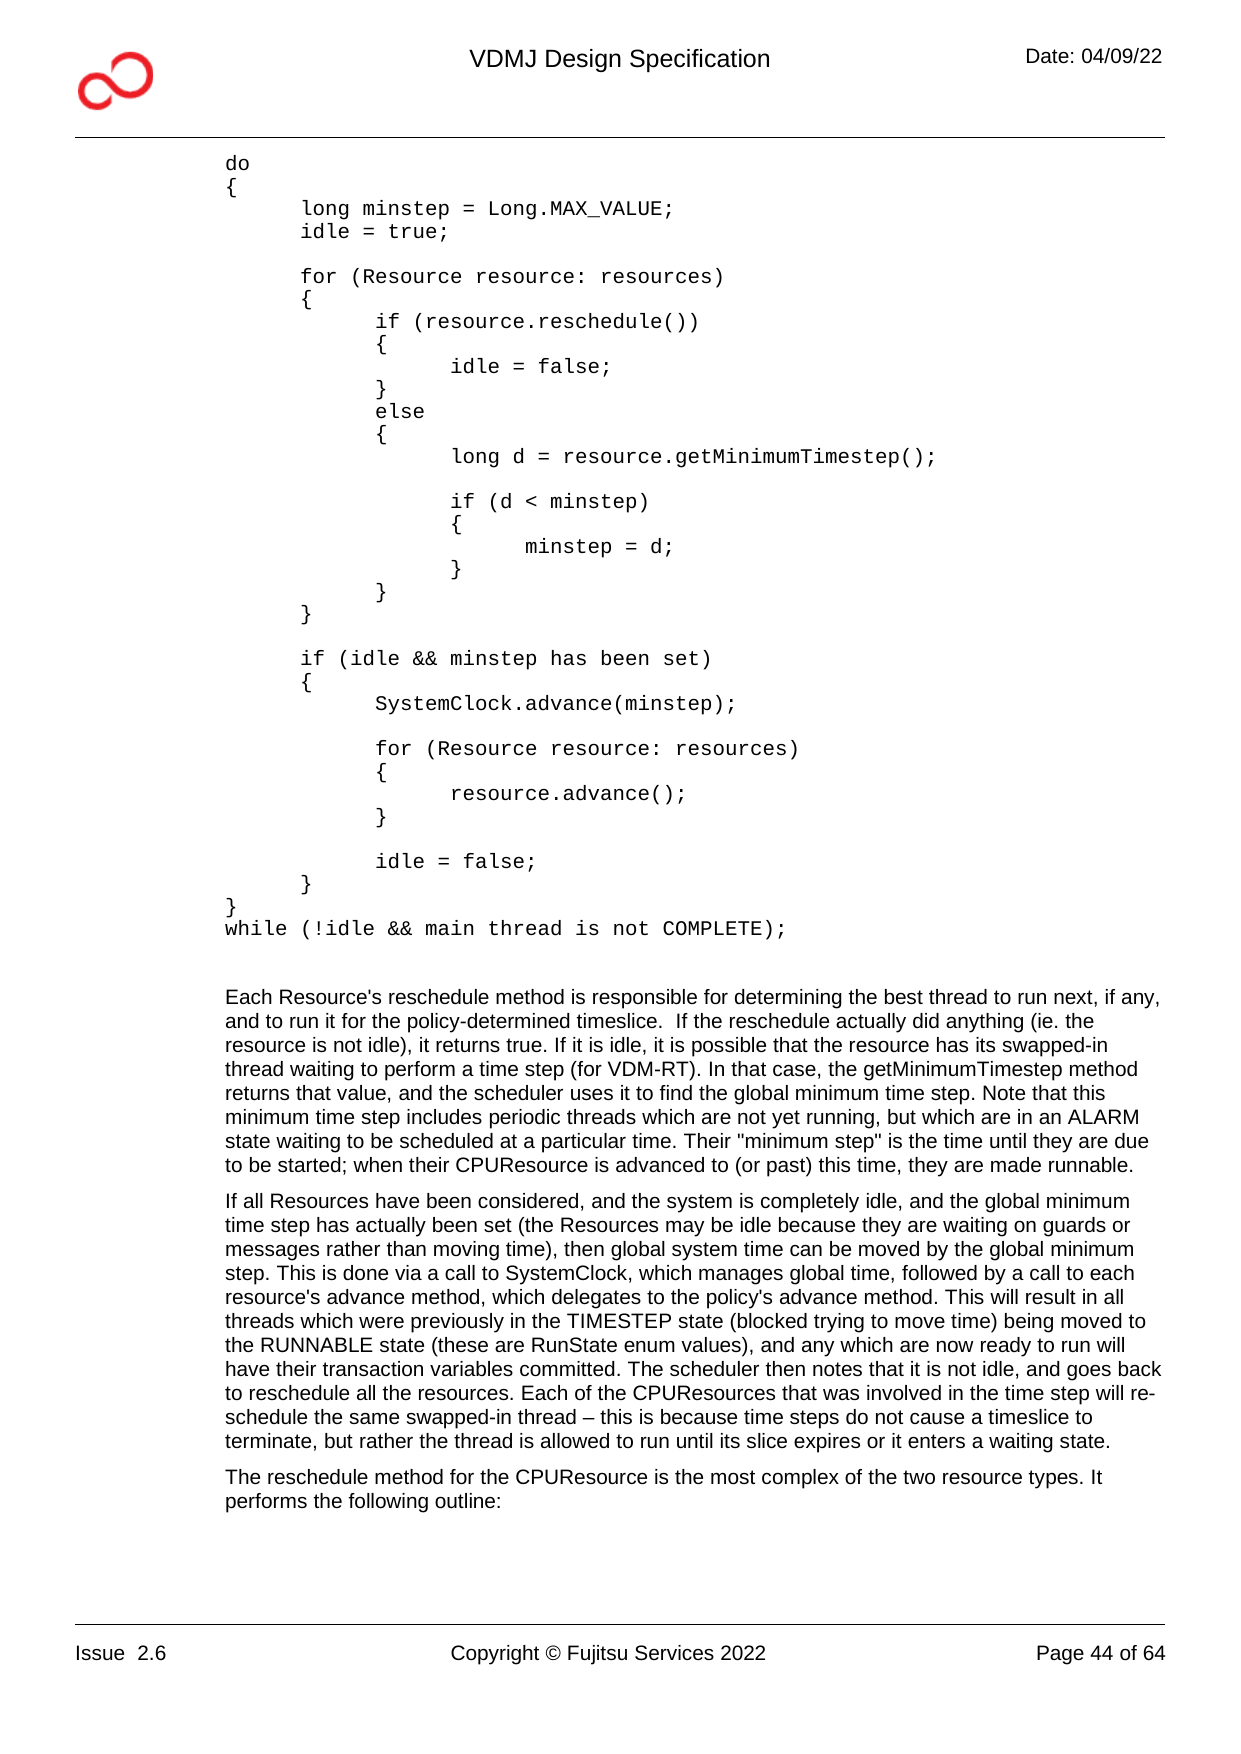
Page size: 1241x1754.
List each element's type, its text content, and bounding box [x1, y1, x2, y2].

text resource.advance(); [225, 783, 1165, 805]
text else [225, 400, 1165, 423]
text while (!idle && main thread is not COMPLETE); [225, 918, 1165, 940]
text for (Resource resource: resources) [225, 738, 1165, 760]
text if (resource.reschedule()) [225, 310, 1165, 333]
text { [225, 333, 1165, 355]
text idle = true; [225, 220, 1165, 243]
text } [225, 805, 1165, 828]
text { [225, 423, 1165, 445]
text } [225, 558, 1165, 580]
text { [225, 175, 1165, 198]
text { [225, 760, 1165, 783]
text { [225, 670, 1165, 693]
text if (d < minstep) [225, 490, 1165, 513]
text If all Resources have been considered, and the system is completely idle, and the global minimum time step has actually been set (the Resources may be idle because they are waiting on guards or messages rather than moving time), then global system time can be moved by the global minimum step. This is done via a call to SystemClock, which manages global time, followed by a call to each resource's advance method, which delegates to the policy's advance method. This will result in all threads which were previously in the TIMESTEP state (blocked trying to move time) being moved to the RUNNABLE state (these are RunState enum values), and any which are now ready to run will have their transaction variables committed. The scheduler then notes that it is not idle, and goes back to reschedule all the resources. Each of the CPUResources that was involved in the time step will re-schedule the same swapped-in thread – this is because time steps do not cause a timeslice to terminate, but rather the thread is allowed to run until its slice expires or it enters a waiting state. [225, 1189, 1165, 1453]
text } [225, 895, 1165, 918]
text long d = resource.getMinimumTimestep(); [225, 445, 1165, 468]
text SystemClock.advance(minstep); [225, 693, 1165, 715]
text idle = false; [225, 850, 1165, 873]
text } [225, 580, 1165, 603]
text The reschedule method for the CPUResource is the most complex of the two resource types. It performs the following outline: [225, 1466, 1165, 1513]
text if (idle && minstep has been set) [225, 648, 1165, 670]
text long minstep = Long.MAX_VALUE; [225, 198, 1165, 220]
text minstep = d; [225, 535, 1165, 558]
text { [225, 288, 1165, 310]
text } [225, 378, 1165, 400]
text for (Resource resource: resources) [225, 265, 1165, 288]
text } [225, 873, 1165, 895]
picture [78, 44, 153, 120]
text Each Resource's reschedule method is responsible for determining the best thread to run next, if any, and to run it for the policy-determined timeslice. If the reschedule actually did anything (ie. the resource is not idle), it returns true. If it is idle, it is possible that the resource has its swapped-in thread waiting to perform a time step (for VDM-RT). In that case, the getMinimumTimestep method returns that value, and the scheduler uses it to find the global minimum time step. Note that this minimum time step includes periodic threads which are not yet running, but which are in an ALARM state waiting to be scheduled at a particular time. Their "minimum step" is the time until they are due to be started; when their CPUResource is advanced to (or past) this time, they are made runnable. [225, 985, 1165, 1177]
text { [225, 513, 1165, 535]
text do [225, 153, 1165, 175]
text idle = false; [225, 355, 1165, 378]
text } [225, 603, 1165, 625]
